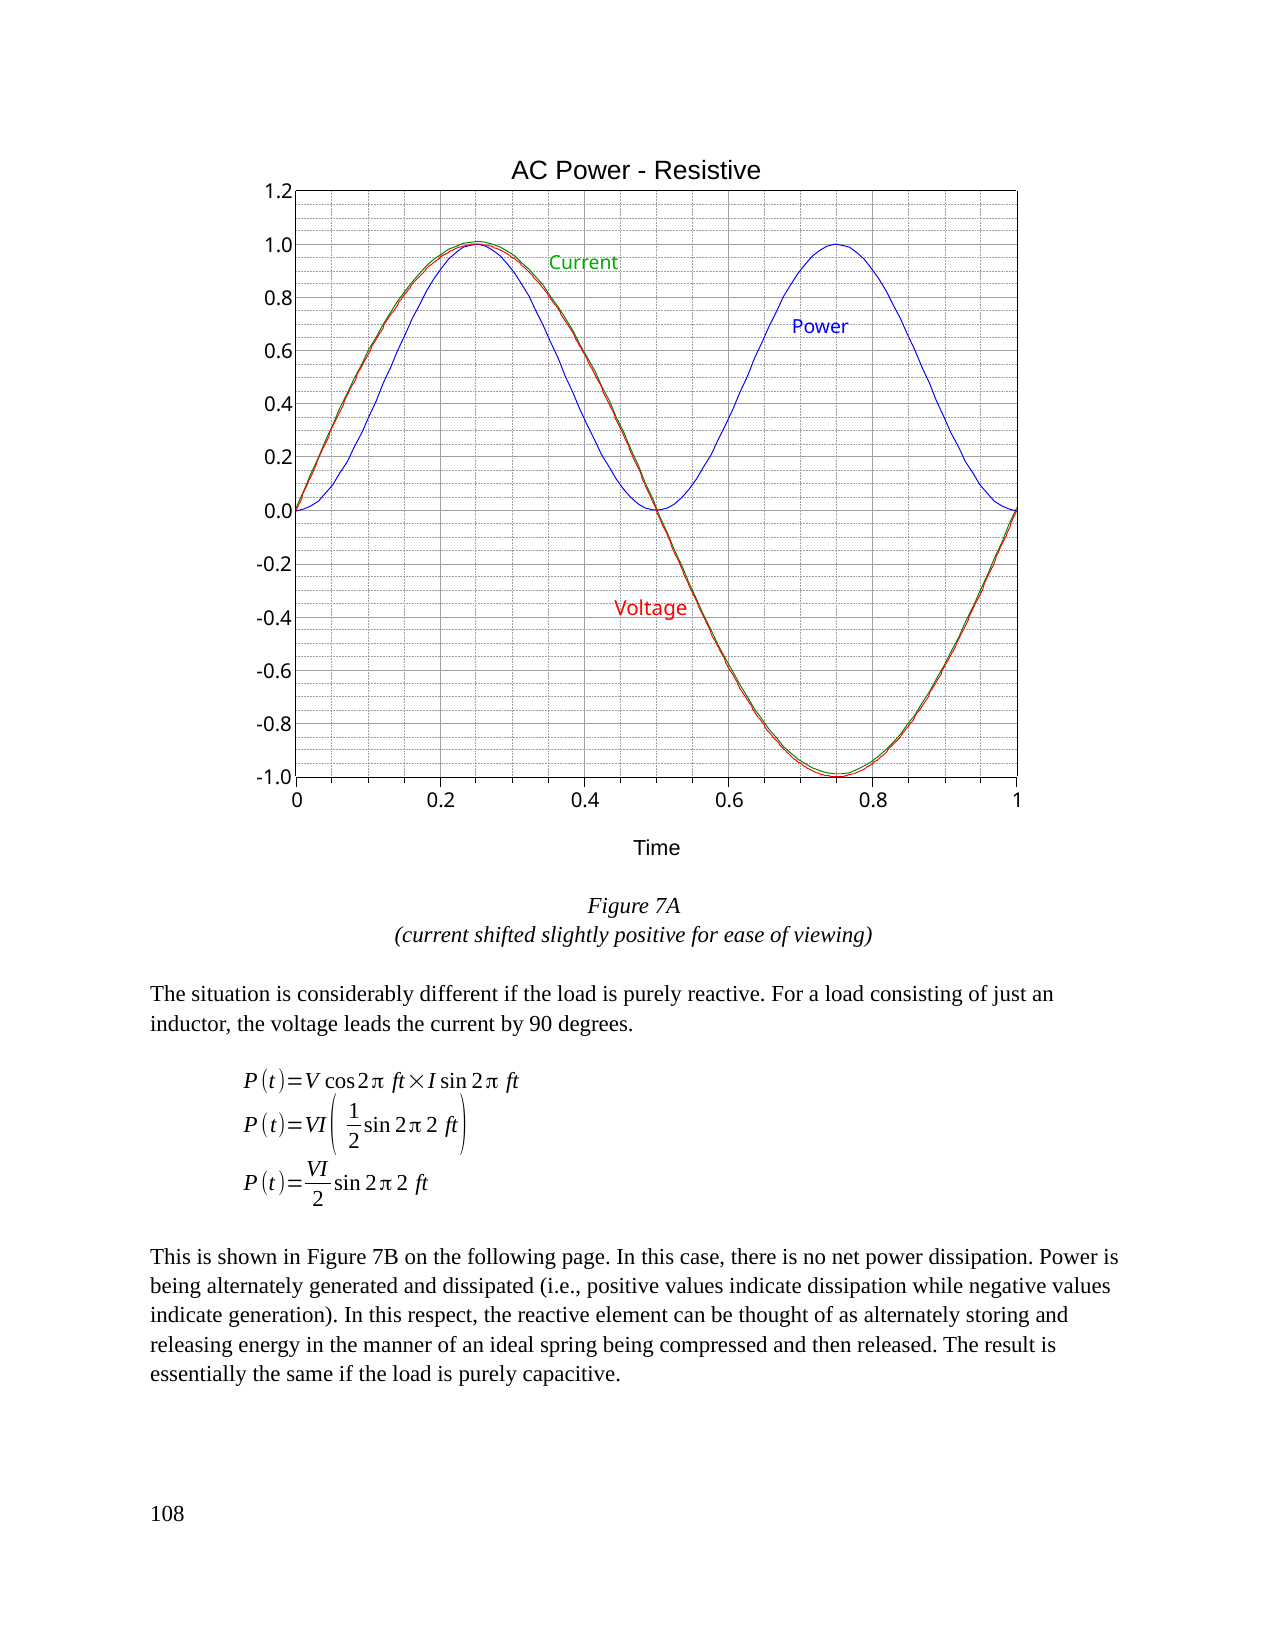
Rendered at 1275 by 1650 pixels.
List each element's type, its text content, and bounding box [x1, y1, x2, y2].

text Figure 7A [150, 892, 1125, 918]
text (current shifted slightly positive for ease of viewing) [150, 922, 1125, 948]
text The situation is considerably different if the load is purely reactive. For a load consisting of just an inductor, the voltage leads the current by 90 degrees. [150, 980, 1125, 1036]
text This is shown in Figure 7B on the following page. In this case, there is no net power dissipation. Power is being alternately generated and dissipated (i.e., positive values indicate dissipation while negative values indicate generation). In this respect, the reactive element can be thought of as alternately storing and releasing energy in the manner of an ideal spring being compressed and then released. The result is essentially the same if the load is purely capacitive. [150, 1243, 1125, 1387]
